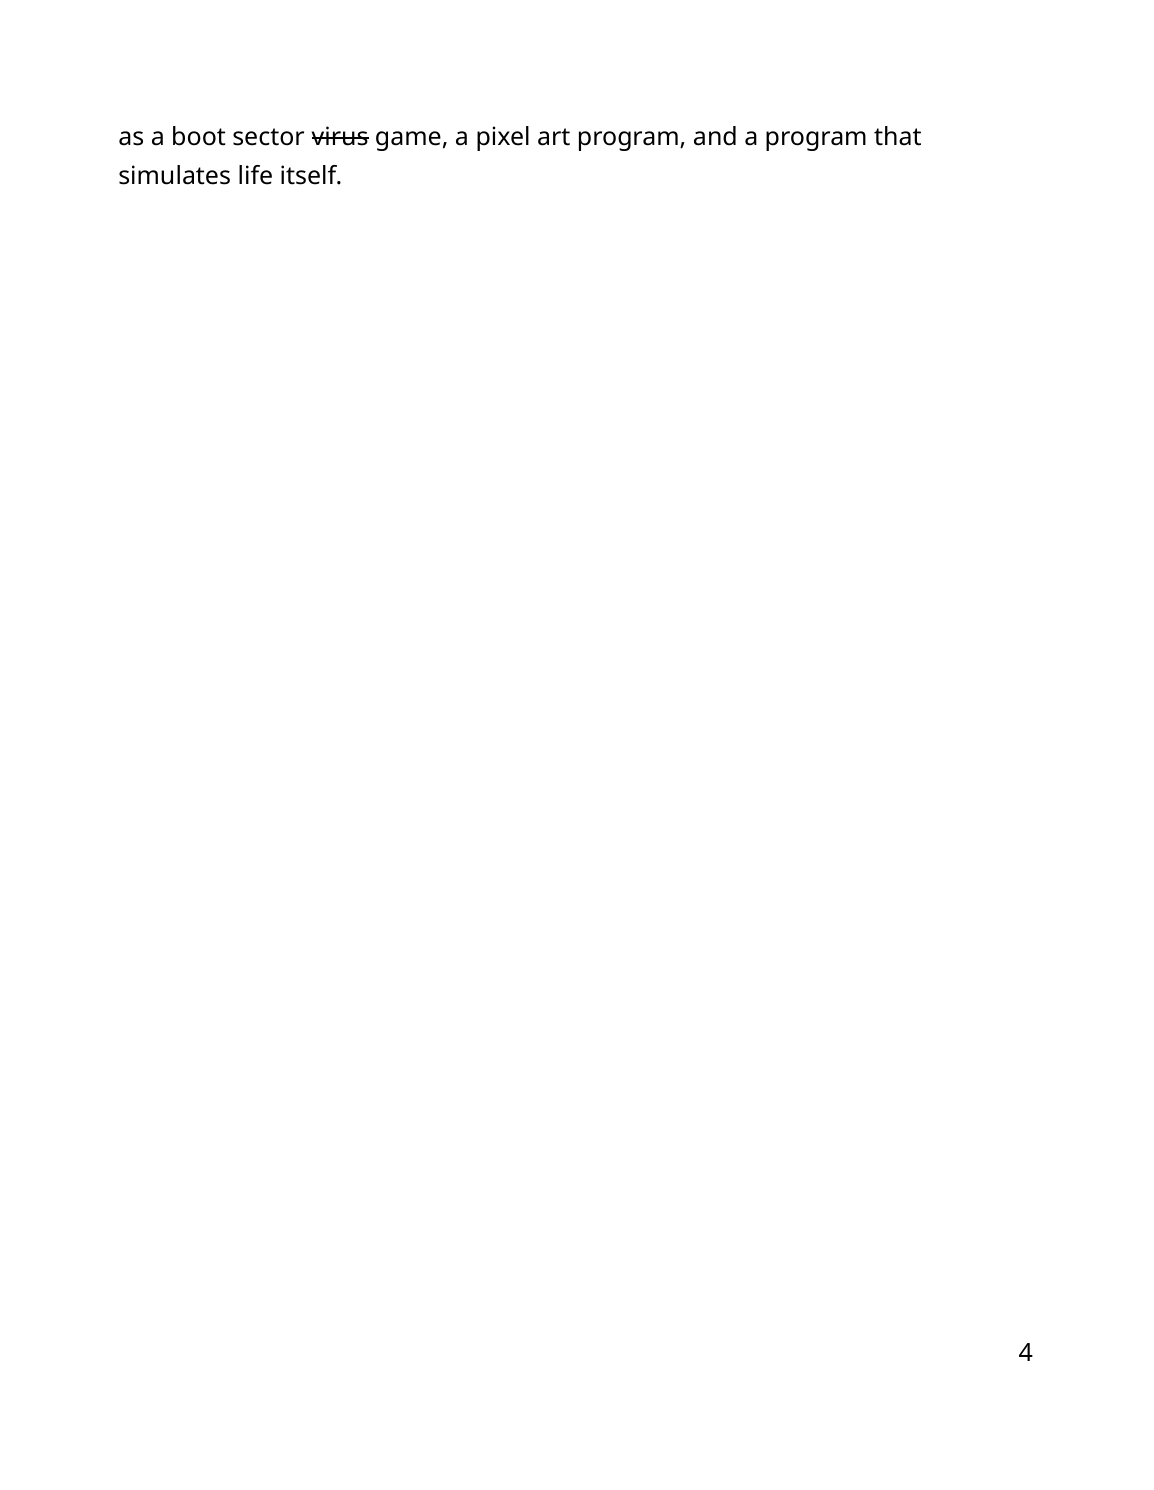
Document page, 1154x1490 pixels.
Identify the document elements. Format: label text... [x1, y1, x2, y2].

text as a boot sector virus game, a pixel art program, and a program that simulates life itself. [118, 118, 1035, 191]
